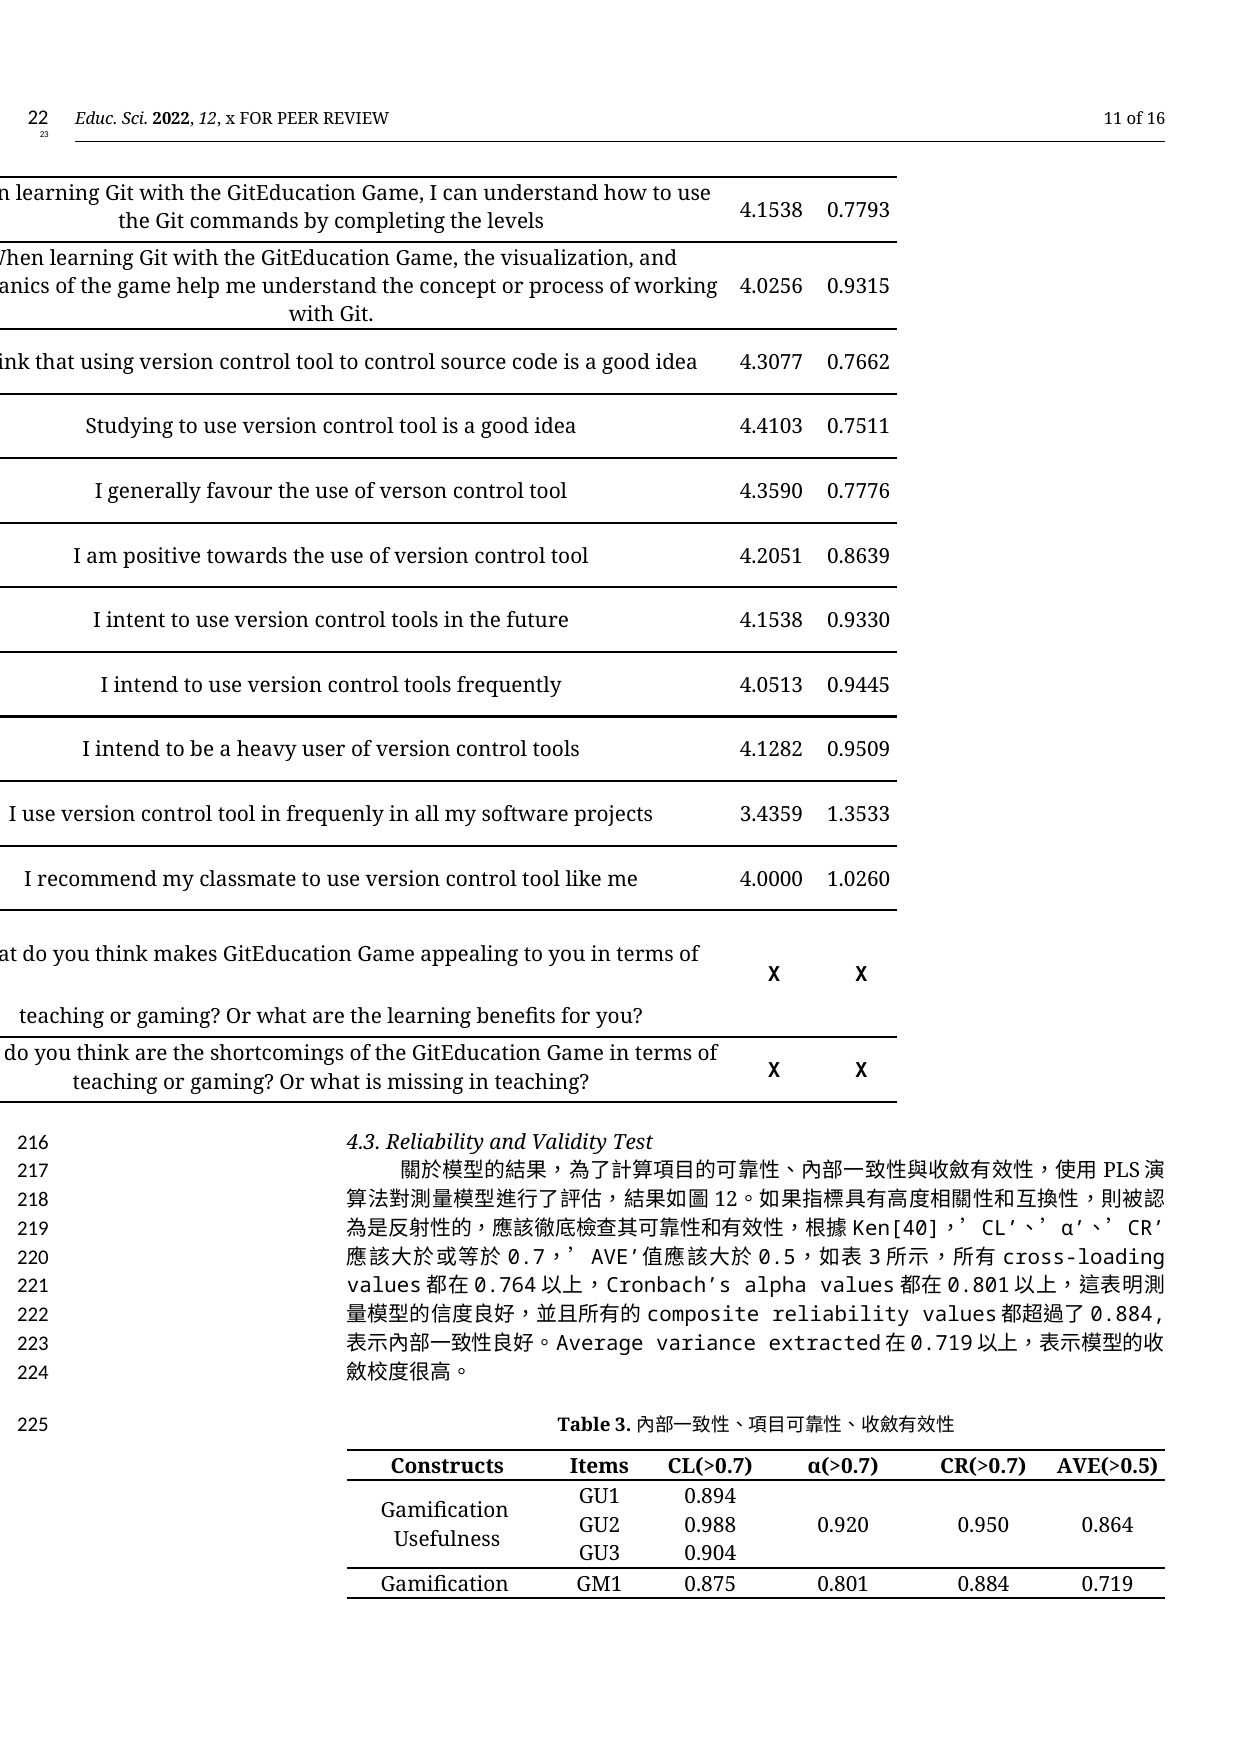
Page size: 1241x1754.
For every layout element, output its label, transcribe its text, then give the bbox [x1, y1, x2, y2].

table_cell 4.0513 [722, 653, 826, 715]
table_cell [1076, 522, 1240, 586]
table_cell [897, 241, 1076, 328]
table_header CL(>0.7) [651, 1451, 769, 1479]
table_header CR(>0.7) [917, 1451, 1049, 1479]
table_cell I use version control tool in frequenly in all my software projects [0, 782, 722, 844]
table_cell I recommend my classmate to use version control tool like me [0, 847, 722, 909]
subtitle 4.3. Reliability and Validity Test [347, 1128, 1165, 1155]
table_cell I intent to use version control tools in the future [0, 588, 722, 651]
table_cell [897, 457, 1076, 522]
table_cell 0.9509 [826, 718, 897, 780]
table_cell X [722, 911, 826, 1036]
table_cell GM1 [548, 1569, 651, 1597]
table_cell I am positive towards the use of version control tool [0, 524, 722, 586]
table_cell 0.9330 [826, 588, 897, 651]
table_cell [1076, 328, 1240, 392]
text 關於模型的結果，為了計算項目的可靠性、內部一致性與收斂有效性，使用PLS演算法對測量模型進行了評估，結果如圖12。如果指標具有高度相關性和互換性，則被認為是反射性的，應該徹底檢查其可靠性和有效性，根據Ken[40]，’CL’、’α’、’CR’應該大於或等於0.7，’AVE’值應該大於0.5，如表3所示，所有cross-loading values都在0.764以上，Cronbach’s alpha values都在0.801以上，這表明測量模型的信度良好，並且所有的composite reliability values都超過了0.884,表示內部一致性良好。Average variance extracted在0.719以上，表示模型的收斂校度很高。 [347, 1155, 1165, 1386]
table_cell 0.9315 [826, 243, 897, 328]
table_cell [897, 586, 1076, 651]
table_cell X [826, 911, 897, 1036]
table_cell [897, 845, 1076, 909]
table_cell [1076, 586, 1240, 651]
table_cell GU1 GU2 GU3 [548, 1481, 651, 1567]
table_cell 0.875 [651, 1569, 769, 1597]
table_cell [897, 328, 1076, 392]
table_cell What do you think makes GitEducation Game appealing to you in terms of teaching or gaming? Or what are the learning benefits for you? [0, 911, 722, 1036]
table_cell [897, 715, 1076, 780]
table_cell I generally favour the use of verson control tool [0, 459, 722, 522]
table_cell What do you think are the shortcomings of the GitEducation Game in terms of teaching or gaming? Or what is missing in teaching? [0, 1038, 722, 1101]
table_cell Gamification [347, 1569, 547, 1597]
table_cell 0.950 [917, 1481, 1049, 1567]
table_cell 4.4103 [722, 395, 826, 457]
table_cell 0.7662 [826, 330, 897, 392]
table_cell 0.801 [769, 1569, 917, 1597]
table_cell 4.2051 [722, 524, 826, 586]
table_cell 1.0260 [826, 847, 897, 909]
text Table 3. 內部一致性、項目可靠性、收斂有效性 [347, 1411, 1165, 1436]
table_cell 0.884 [917, 1569, 1049, 1597]
table_cell I intend to use version control tools frequently [0, 653, 722, 715]
table_cell 0.920 [769, 1481, 917, 1567]
table_cell When learning Git with the GitEducation Game, I can understand how to use the Git commands by completing the levels [0, 178, 722, 241]
table_cell 4.1282 [722, 718, 826, 780]
table_cell 4.3077 [722, 330, 826, 392]
table_cell X [826, 1038, 897, 1101]
table_cell 0.7793 [826, 178, 897, 241]
table_cell [1076, 1036, 1240, 1101]
table_cell 0.8639 [826, 524, 897, 586]
table_cell [1076, 241, 1240, 328]
table_cell I intend to be a heavy user of version control tools [0, 718, 722, 780]
table_cell 0.9445 [826, 653, 897, 715]
table_cell [1076, 845, 1240, 909]
table_cell 0.719 [1050, 1569, 1165, 1597]
table_cell 4.1538 [722, 588, 826, 651]
table_cell [897, 393, 1076, 457]
table_cell When learning Git with the GitEducation Game, the visualization, and mechanics of the game help me understand the concept or process of working with Git. [0, 243, 722, 328]
table_cell [897, 522, 1076, 586]
table_cell [1076, 909, 1240, 1036]
table_cell 4.0256 [722, 243, 826, 328]
table_cell 4.3590 [722, 459, 826, 522]
table_cell Gamification Usefulness [347, 1481, 547, 1567]
table_cell 0.864 [1050, 1481, 1165, 1567]
table_cell Studying to use version control tool is a good idea [0, 395, 722, 457]
table_cell [897, 780, 1076, 844]
table_cell [1076, 457, 1240, 522]
table_cell [897, 651, 1076, 715]
table_cell [1076, 176, 1240, 241]
table_cell 0.7776 [826, 459, 897, 522]
table_header AVE(>0.5) [1050, 1451, 1165, 1479]
table_cell I think that using version control tool to control source code is a good idea [0, 330, 722, 392]
table_cell 4.0000 [722, 847, 826, 909]
table_cell [1076, 651, 1240, 715]
table_cell [1076, 393, 1240, 457]
table_cell [897, 909, 1076, 1036]
table_cell 3.4359 [722, 782, 826, 844]
table_header Constructs [347, 1451, 547, 1479]
table_cell 0.7511 [826, 395, 897, 457]
table_cell [1076, 715, 1240, 780]
table_header Items [548, 1451, 651, 1479]
table_cell 1.3533 [826, 782, 897, 844]
table_header α(>0.7) [769, 1451, 917, 1479]
table_cell 0.894 0.988 0.904 [651, 1481, 769, 1567]
table_cell 4.1538 [722, 178, 826, 241]
table_cell [897, 1036, 1076, 1101]
table_cell [1076, 780, 1240, 844]
table_cell [897, 176, 1076, 241]
table_cell X [722, 1038, 826, 1101]
